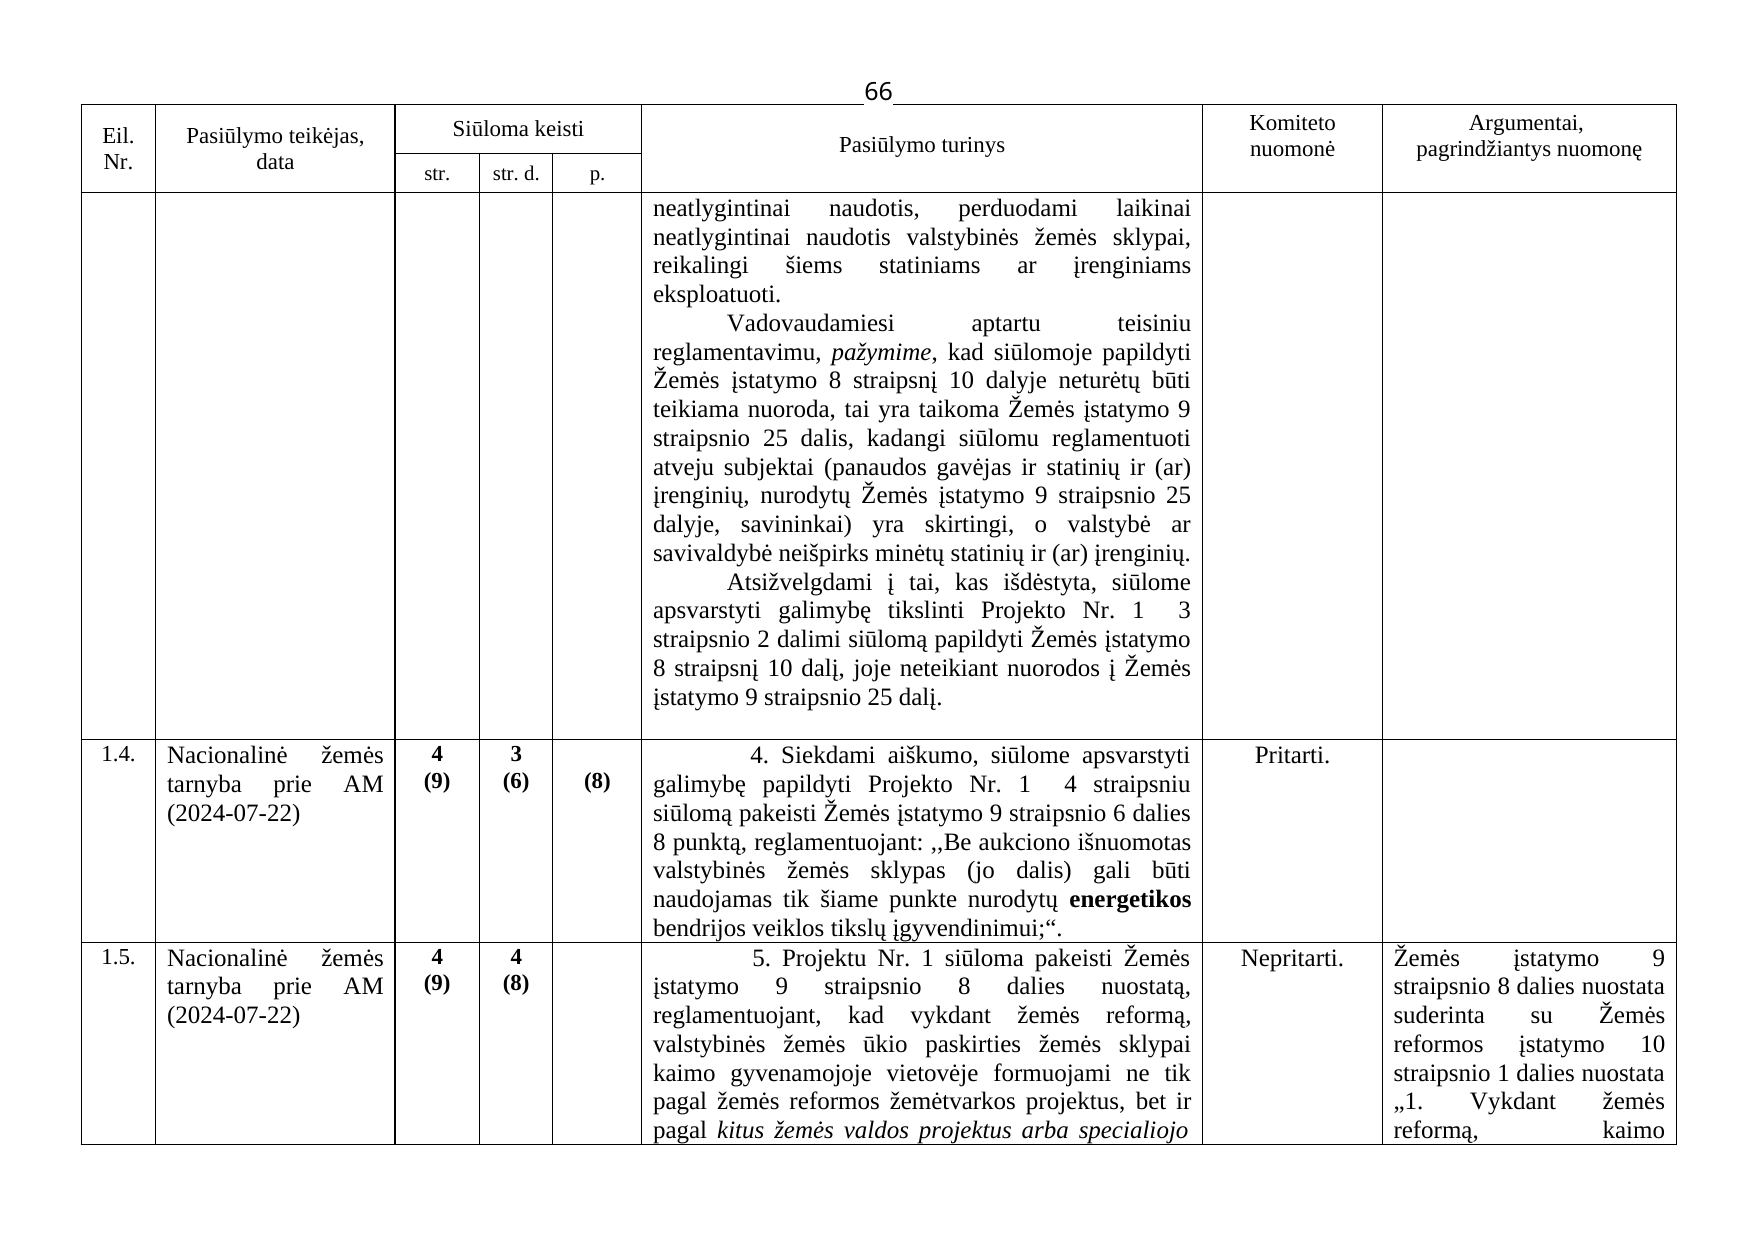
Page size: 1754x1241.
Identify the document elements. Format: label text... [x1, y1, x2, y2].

table_cell 4 (8) [480, 943, 552, 1144]
table_cell Žemės įstatymo 9 straipsnio 8 dalies nuostata suderinta su Žemės reformos įstatymo 10 straipsnio 1 dalies nuostata „1. Vykdant žemės reformą, kaimo [1383, 943, 1676, 1144]
table_cell 5. Projektu Nr. 1 siūloma pakeisti Žemės įstatymo 9 straipsnio 8 dalies nuostatą, reglamentuojant, kad vykdant žemės reformą, valstybinės žemės ūkio paskirties žemės sklypai kaimo gyvenamojoje vietovėje formuojami ne tik pagal žemės reformos žemėtvarkos projektus, bet ir pagal kitus žemės valdos projektus arba specialiojo [642, 943, 1202, 1144]
table_cell [1383, 740, 1676, 942]
table_cell (8) [553, 740, 641, 942]
table_cell 1.5. [82, 943, 155, 1144]
table_cell 4 (9) [396, 943, 479, 1144]
table_cell 4 (9) [396, 740, 479, 942]
table_cell str. [396, 154, 479, 192]
table_header Siūloma keisti [396, 105, 641, 153]
table_cell 3 (6) [480, 740, 552, 942]
table_cell [82, 193, 155, 739]
table_cell Nacionalinė žemės tarnyba prie AM (2024-07-22) [156, 740, 394, 942]
table_cell [156, 193, 394, 739]
table_cell [396, 193, 479, 739]
table_header Komiteto nuomonė [1203, 105, 1382, 192]
table_cell [1383, 193, 1676, 739]
table_header Eil. Nr. [82, 105, 155, 192]
table_cell neatlygintinai naudotis, perduodami laikinai neatlygintinai naudotis valstybinės žemės sklypai, reikalingi šiems statiniams ar įrenginiams eksploatuoti. Vadovaudamiesi aptartu teisiniu reglamentavimu, pažymime, kad siūlomoje papildyti Žemės įstatymo 8 straipsnį 10 dalyje neturėtų būti teikiama nuoroda, tai yra taikoma Žemės įstatymo 9 straipsnio 25 dalis, kadangi siūlomu reglamentuoti atveju subjektai (panaudos gavėjas ir statinių ir (ar) įrenginių, nurodytų Žemės įstatymo 9 straipsnio 25 dalyje, savininkai) yra skirtingi, o valstybė ar savivaldybė neišpirks minėtų statinių ir (ar) įrenginių. Atsižvelgdami į tai, kas išdėstyta, siūlome apsvarstyti galimybę tikslinti Projekto Nr. 1 3 straipsnio 2 dalimi siūlomą papildyti Žemės įstatymo 8 straipsnį 10 dalį, joje neteikiant nuorodos į Žemės įstatymo 9 straipsnio 25 dalį. [642, 193, 1202, 739]
table_cell Nepritarti. [1203, 943, 1382, 1144]
table_cell 4. Siekdami aiškumo, siūlome apsvarstyti galimybę papildyti Projekto Nr. 1 4 straipsniu siūlomą pakeisti Žemės įstatymo 9 straipsnio 6 dalies 8 punktą, reglamentuojant: ,,Be aukciono išnuomotas valstybinės žemės sklypas (jo dalis) gali būti naudojamas tik šiame punkte nurodytų energetikos bendrijos veiklos tikslų įgyvendinimui;“. [642, 740, 1202, 942]
table_cell 1.4. [82, 740, 155, 942]
table_header Pasiūlymo teikėjas, data [156, 105, 394, 192]
table_cell Nacionalinė žemės tarnyba prie AM (2024-07-22) [156, 943, 394, 1144]
table_header Argumentai, pagrindžiantys nuomonę [1383, 105, 1676, 192]
table_cell [1203, 193, 1382, 739]
table_header Pasiūlymo turinys [642, 105, 1202, 192]
table_cell Pritarti. [1203, 740, 1382, 942]
table_cell p. [553, 154, 641, 192]
table_cell [553, 943, 641, 1144]
table_cell [480, 193, 552, 739]
table_cell [553, 193, 641, 739]
table_cell str. d. [480, 154, 552, 192]
